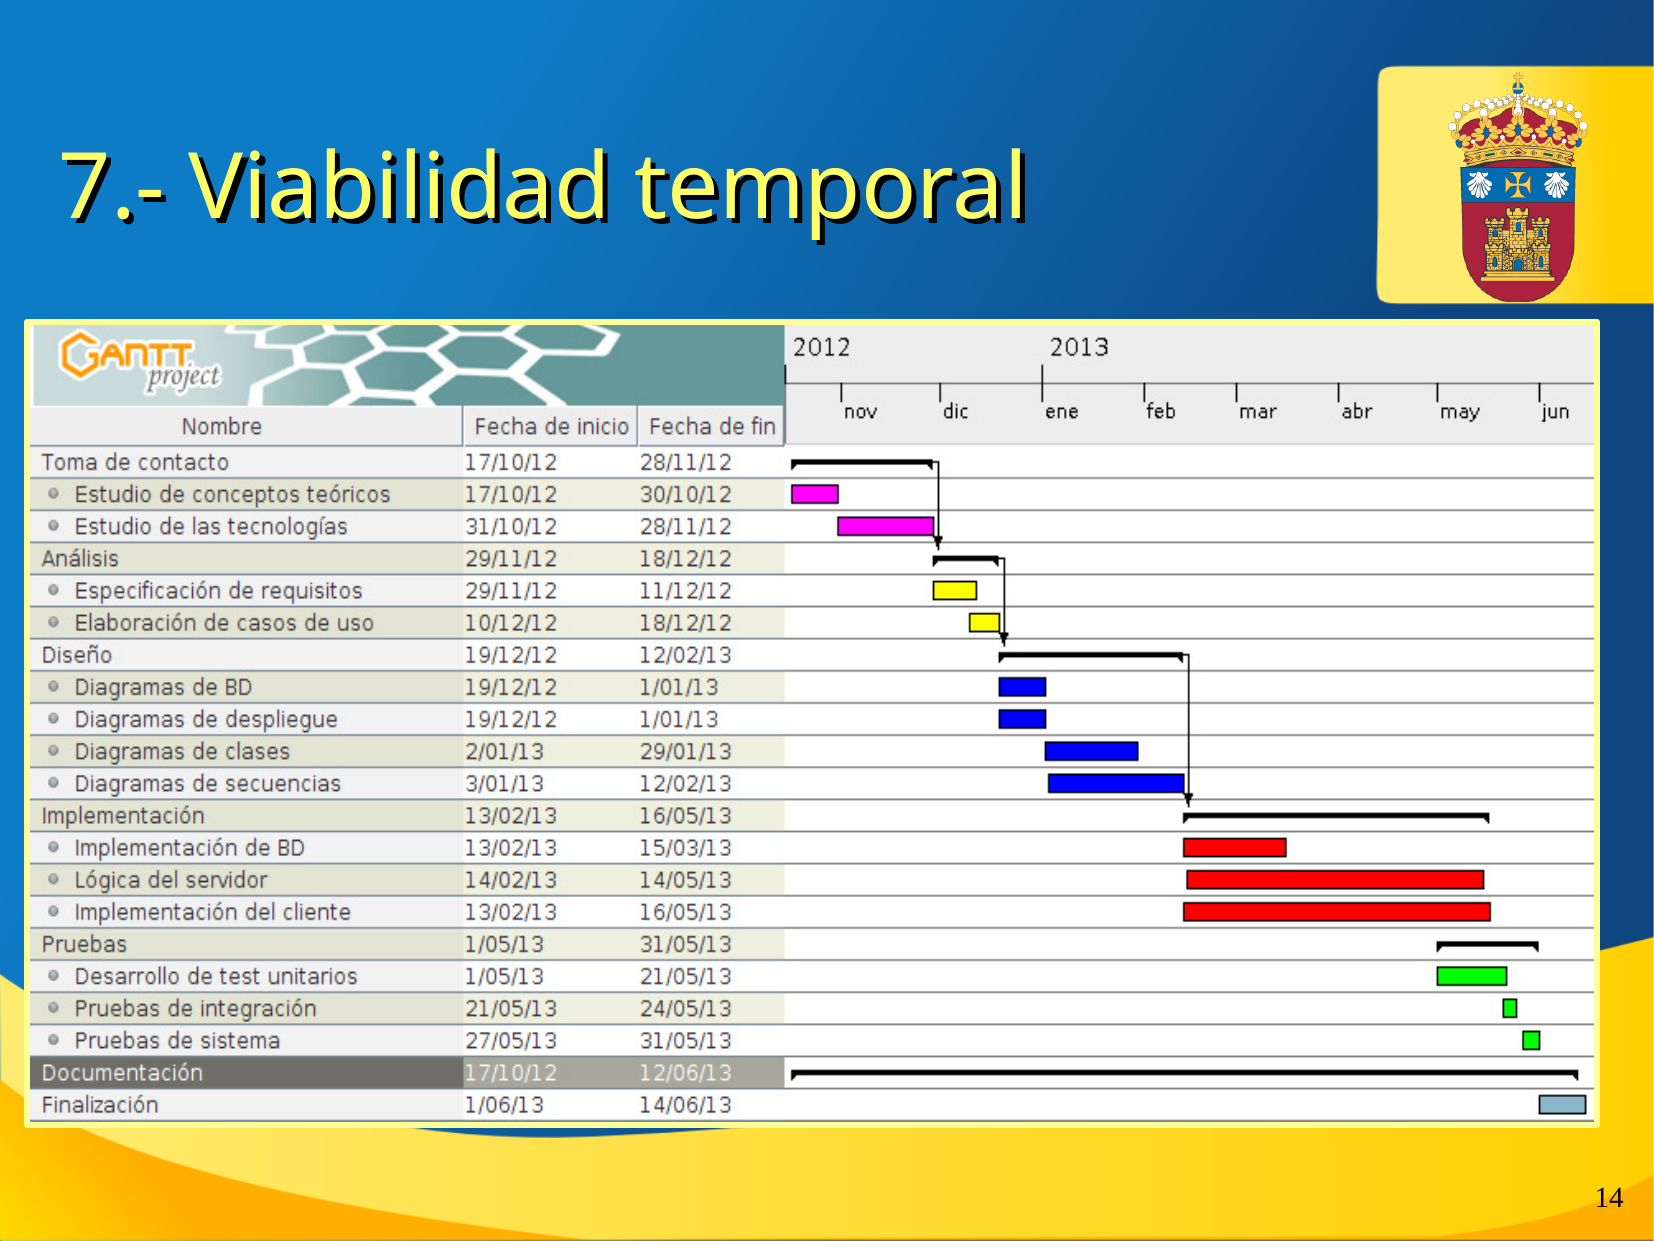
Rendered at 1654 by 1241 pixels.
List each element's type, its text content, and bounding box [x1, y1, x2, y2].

picture [0, 0, 1654, 1241]
title 7.- Viabilidad temporal [59, 70, 1335, 296]
